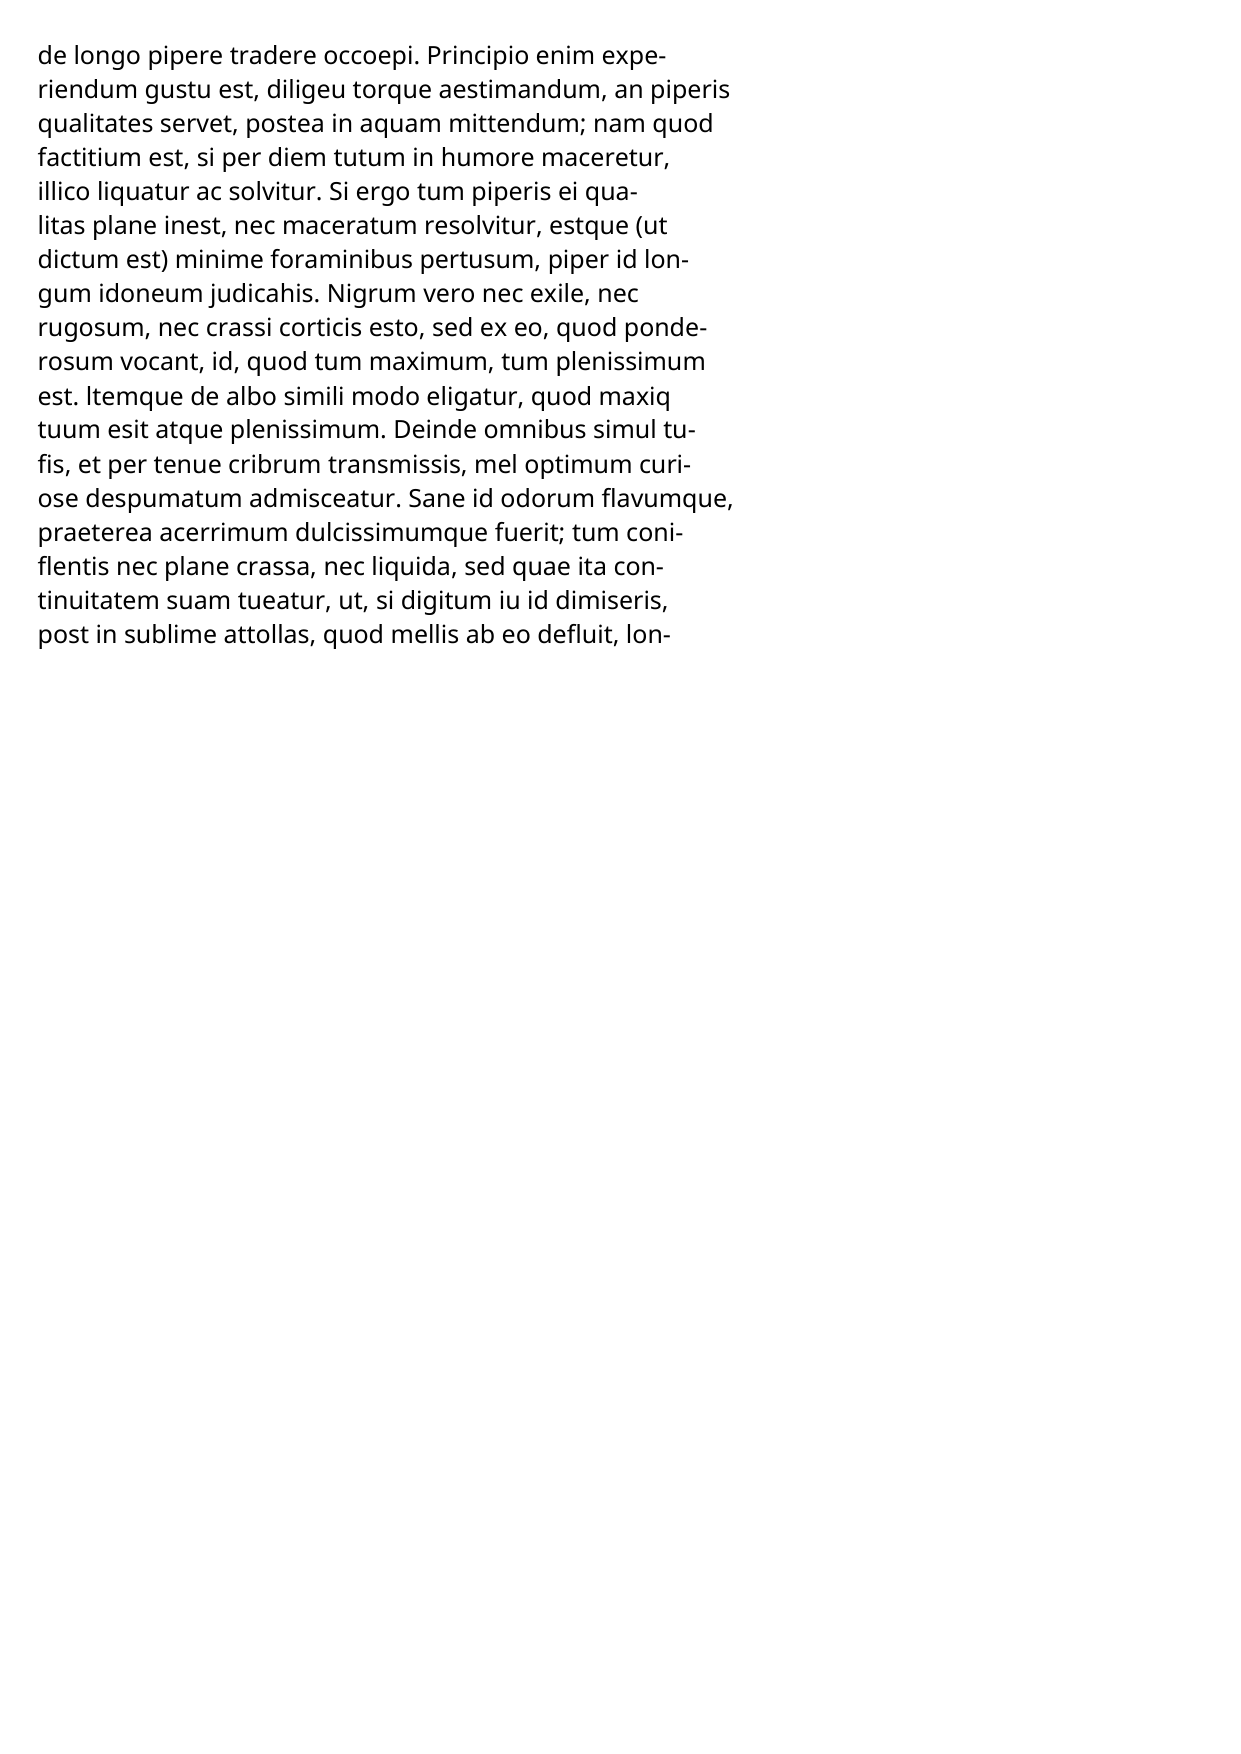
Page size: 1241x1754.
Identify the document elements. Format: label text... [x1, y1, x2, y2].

text de longo pipere tradere occoepi. Principio enim expe- riendum gustu est, diligeu torque aestimandum, an piperis qualitates servet, postea in aquam mittendum; nam quod factitium est, si per diem tutum in humore maceretur, illico liquatur ac solvitur. Si ergo tum piperis ei qua- litas plane inest, nec maceratum resolvitur, estque (ut dictum est) minime foraminibus pertusum, piper id lon- gum idoneum judicahis. Nigrum vero nec exile, nec rugosum, nec crassi corticis esto, sed ex eo, quod ponde- rosum vocant, id, quod tum maximum, tum plenissimum est. ltemque de albo simili modo eligatur, quod maxiq tuum esit atque plenissimum. Deinde omnibus simul tu- fis, et per tenue cribrum transmissis, mel optimum curi- ose despumatum admisceatur. Sane id odorum flavumque, praeterea acerrimum dulcissimumque fuerit; tum coni- flentis nec plane crassa, nec liquida, sed quae ita con- tinuitatem suam tueatur, ut, si digitum iu id dimiseris, post in sublime attollas, quod mellis ab eo defluit, lon- [37, 37, 1203, 651]
